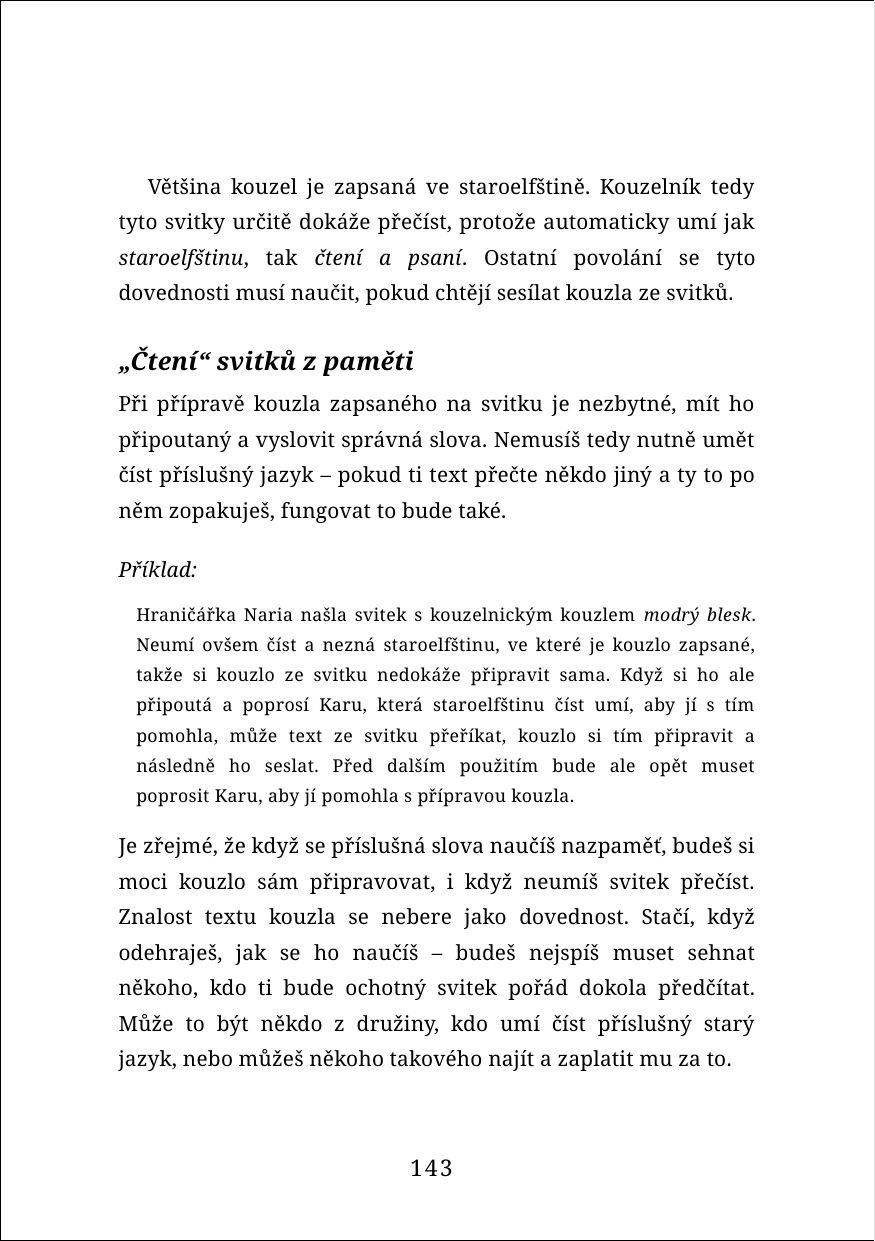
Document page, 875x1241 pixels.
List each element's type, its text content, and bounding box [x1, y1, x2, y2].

text Hraničářka Naria našla svitek s kouzelnickým kouzlem modrý blesk. Neumí ovšem číst a nezná staroelfštinu, ve které je kouzlo zapsané, takže si kouzlo ze svitku nedokáže připravit sama. Když si ho ale připoutá a poprosí Karu, která staroelfštinu číst umí, aby jí s tím pomohla, může text ze svitku přeříkat, kouzlo si tím připravit a následně ho seslat. Před dalším použitím bude ale opět muset poprosit Karu, aby jí pomohla s přípravou kouzla. [136, 602, 756, 808]
text Je zřejmé, že když se příslušná slova naučíš nazpaměť, budeš si moci kouzlo sám připravovat, i když neumíš svitek přečíst. Znalost textu kouzla se nebere jako dovednost. Stačí, když odehraješ, jak se ho naučíš – budeš nejspíš muset sehnat někoho, kdo ti bude ochotný svitek pořád dokola předčítat. Může to být někdo z družiny, kdo umí číst příslušný starý jazyk, nebo můžeš někoho takového najít a zaplatit mu za to. [118, 831, 756, 1073]
subtitle „Čtení“ svitků z paměti [118, 343, 756, 377]
text Příklad: [118, 555, 756, 583]
text Při přípravě kouzla zapsaného na svitku je nezbytné, mít ho připoutaný a vyslovit správná slova. Nemusíš tedy nutně umět číst příslušný jazyk – pokud ti text přečte někdo jiný a ty to po něm zopakuješ, fungovat to bude také. [118, 389, 756, 524]
text Většina kouzel je zapsaná ve staroelfštině. Kouzelník tedy tyto svitky určitě dokáže přečíst, protože automaticky umí jak staroelfštinu, tak čtení a psaní. Ostatní povolání se tyto dovednosti musí naučit, pokud chtějí sesílat kouzla ze svitků. [118, 172, 756, 307]
